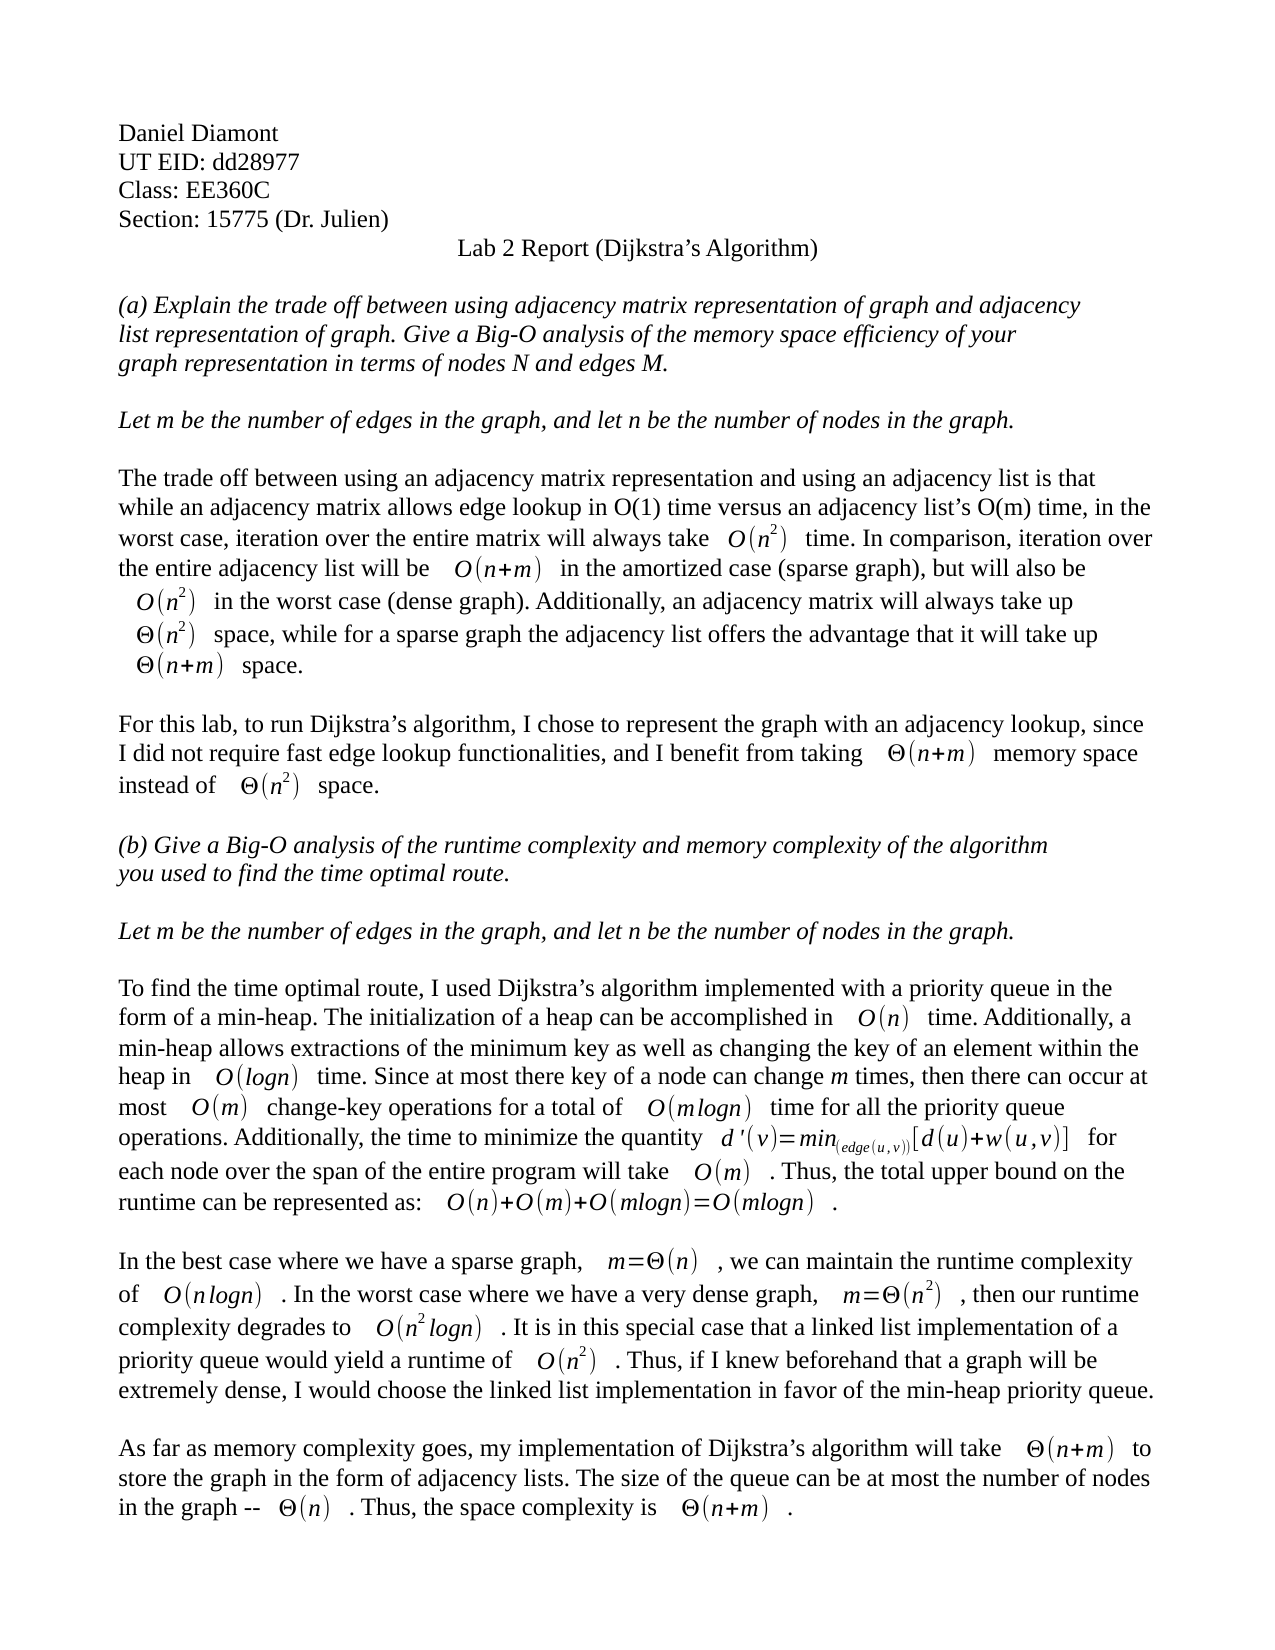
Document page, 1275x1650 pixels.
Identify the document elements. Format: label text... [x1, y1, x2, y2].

text Let m be the number of edges in the graph, and let n be the number of nodes in the graph. [118, 916, 1157, 945]
text list representation of graph. Give a Big-O analysis of the memory space efficiency of your [118, 319, 1157, 348]
text To find the time optimal route, I used Dijkstra’s algorithm implemented with a priority queue in the form of a min-heap. The initialization of a heap can be accomplished in time. Additionally, a min-heap allows extractions of the minimum key as well as changing the key of an element within the heap in time. Since at most there key of a node can change m times, then there can occur at most change-key operations for a total of time for all the priority queue operations. Additionally, the time to minimize the quantityfor each node over the span of the entire program will take . Thus, the total upper bound on the runtime can be represented as: . [118, 973, 1157, 1217]
text Lab 2 Report (Dijkstra’s Algorithm) [118, 233, 1157, 262]
text you used to find the time optimal route. [118, 858, 1157, 887]
text Class: EE360C [118, 176, 1157, 204]
text Daniel Diamont [118, 118, 1157, 147]
text In the best case where we have a sparse graph, , we can maintain the runtime complexity of . In the worst case where we have a very dense graph, , then our runtime complexity degrades to . It is in this special case that a linked list implementation of a priority queue would yield a runtime of . Thus, if I knew beforehand that a graph will be extremely dense, I would choose the linked list implementation in favor of the min-heap priority queue. [118, 1246, 1157, 1404]
text Section: 15775 (Dr. Julien) [118, 204, 1157, 233]
text (a) Explain the trade off between using adjacency matrix representation of graph and adjacency [118, 291, 1157, 319]
text As far as memory complexity goes, my implementation of Dijkstra’s algorithm will take to store the graph in the form of adjacency lists. The size of the queue can be at most the number of nodes in the graph --. Thus, the space complexity is . [118, 1433, 1157, 1523]
text (b) Give a Big-O analysis of the runtime complexity and memory complexity of the algorithm [118, 830, 1157, 858]
text For this lab, to run Dijkstra’s algorithm, I chose to represent the graph with an adjacency lookup, since I did not require fast edge lookup functionalities, and I benefit from taking memory space instead of space. [118, 709, 1157, 801]
text graph representation in terms of nodes N and edges M. [118, 348, 1157, 377]
text UT EID: dd28977 [118, 147, 1157, 176]
text Let m be the number of edges in the graph, and let n be the number of nodes in the graph. [118, 406, 1157, 434]
text The trade off between using an adjacency matrix representation and using an adjacency list is that while an adjacency matrix allows edge lookup in O(1) time versus an adjacency list’s O(m) time, in the worst case, iteration over the entire matrix will always taketime. In comparison, iteration over the entire adjacency list will be in the amortized case (sparse graph), but will also be in the worst case (dense graph). Additionally, an adjacency matrix will always take up space, while for a sparse graph the adjacency list offers the advantage that it will take up space. [118, 463, 1157, 680]
